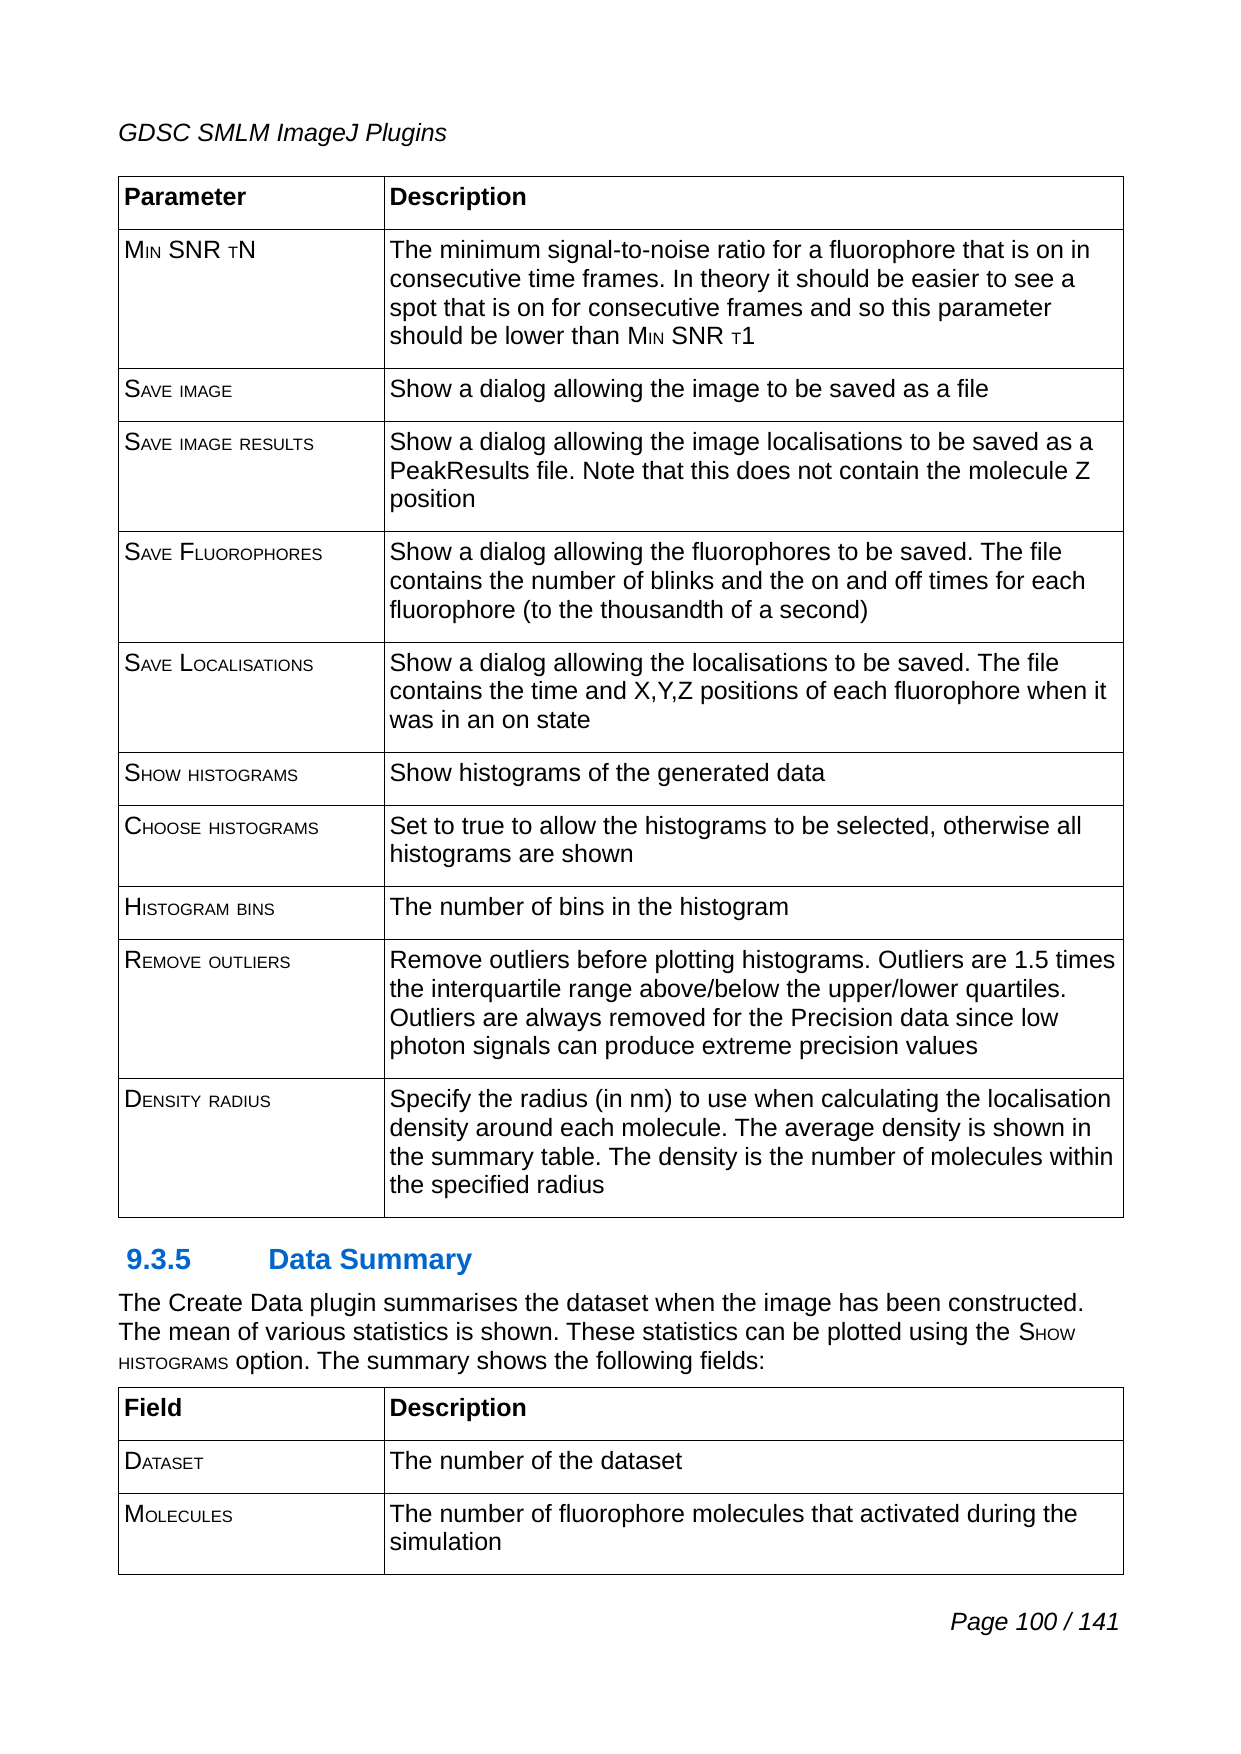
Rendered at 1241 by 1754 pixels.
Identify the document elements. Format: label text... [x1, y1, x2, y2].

table_cell Histogram bins [119, 887, 384, 939]
table_cell Show a dialog allowing the localisations to be saved. The file contains the time and X,Y,Z positions of each fluorophore when it was in an on state [385, 643, 1123, 752]
table_cell Choose histograms [119, 806, 384, 886]
table_cell The number of the dataset [385, 1441, 1123, 1493]
table_cell Remove outliers [119, 940, 384, 1078]
table_header Parameter [119, 177, 384, 229]
table_cell Save image results [119, 422, 384, 531]
subtitle Data Summary [118, 1242, 1122, 1276]
table_cell Save Fluorophores [119, 532, 384, 642]
table_cell Dataset [119, 1441, 384, 1493]
table_cell Save image [119, 369, 384, 421]
table_cell Molecules [119, 1494, 384, 1574]
table_cell The number of fluorophore molecules that activated during the simulation [385, 1494, 1123, 1574]
table_cell Save Localisations [119, 643, 384, 752]
table_cell Min SNR tN [119, 230, 384, 368]
table_header Description [385, 1388, 1123, 1440]
table_cell Density radius [119, 1079, 384, 1217]
table_cell Show histograms of the generated data [385, 753, 1123, 805]
table_cell The minimum signal-to-noise ratio for a fluorophore that is on in consecutive time frames. In theory it should be easier to see a spot that is on for consecutive frames and so this parameter should be lower than Min SNR t1 [385, 230, 1123, 368]
table_cell Set to true to allow the histograms to be selected, otherwise all histograms are shown [385, 806, 1123, 886]
table_cell The number of bins in the histogram [385, 887, 1123, 939]
table_header Field [119, 1388, 384, 1440]
table_cell Remove outliers before plotting histograms. Outliers are 1.5 times the interquartile range above/below the upper/lower quartiles. Outliers are always removed for the Precision data since low photon signals can produce extreme precision values [385, 940, 1123, 1078]
table_cell Show a dialog allowing the fluorophores to be saved. The file contains the number of blinks and the on and off times for each fluorophore (to the thousandth of a second) [385, 532, 1123, 642]
table_header Description [385, 177, 1123, 229]
table_cell Specify the radius (in nm) to use when calculating the localisation density around each molecule. The average density is shown in the summary table. The density is the number of molecules within the specified radius [385, 1079, 1123, 1217]
table_cell Show histograms [119, 753, 384, 805]
table_cell Show a dialog allowing the image localisations to be saved as a PeakResults file. Note that this does not contain the molecule Z position [385, 422, 1123, 531]
text The Create Data plugin summarises the dataset when the image has been constructed. The mean of various statistics is shown. These statistics can be plotted using the Show histograms option. The summary shows the following fields: [118, 1288, 1122, 1375]
table_cell Show a dialog allowing the image to be saved as a file [385, 369, 1123, 421]
